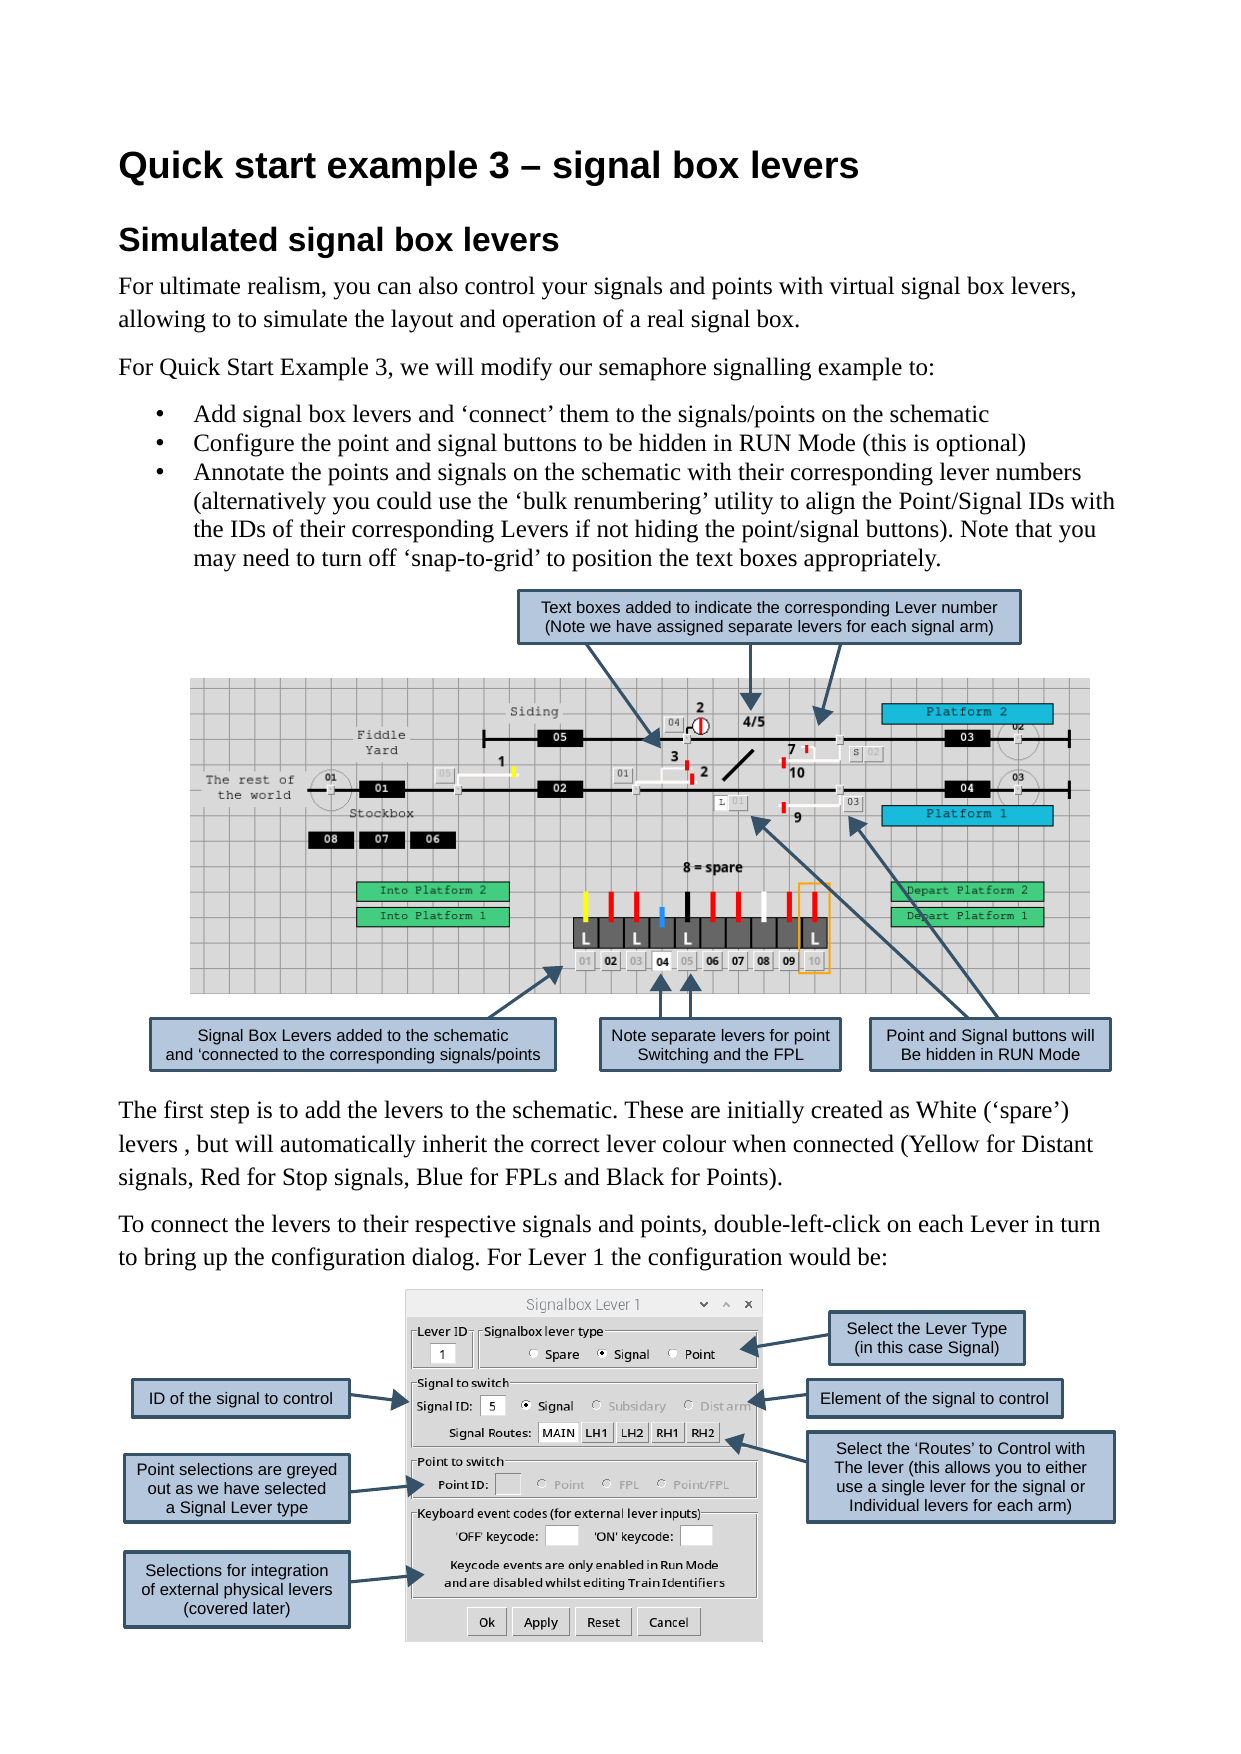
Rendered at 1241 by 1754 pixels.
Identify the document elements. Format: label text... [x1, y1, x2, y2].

picture [190, 678, 1090, 994]
list Add signal box levers and ‘connect’ them to the signals/points on the schematic [156, 399, 1122, 428]
text To connect the levers to their respective signals and points, double-left-click on each Lever in turn to bring up the configuration dialog. For Lever 1 the configuration would be: [118, 1209, 1122, 1271]
text The first step is to add the levers to the schematic. These are initially created as White (‘spare’) levers , but will automatically inherit the correct lever colour when connected (Yellow for Distant signals, Red for Stop signals, Blue for FPLs and Black for Points). [118, 1096, 1122, 1190]
list Configure the point and signal buttons to be hidden in RUN Mode (this is optional) [156, 428, 1122, 457]
text For Quick Start Example 3, we will modify our semaphore signalling example to: [118, 352, 1122, 381]
subtitle Quick start example 3 – signal box levers [118, 143, 1122, 187]
subtitle Simulated signal box levers [118, 220, 1122, 259]
list Annotate the points and signals on the schematic with their corresponding lever numbers (alternatively you could use the ‘bulk renumbering’ utility to align the Point/Signal IDs with the IDs of their corresponding Levers if not hiding the point/signal buttons). Note that you may need to turn off ‘snap-to-grid’ to position the text boxes appropriately. [156, 457, 1122, 572]
text For ultimate realism, you can also control your signals and points with virtual signal box levers, allowing to to simulate the layout and operation of a real signal box. [118, 271, 1122, 333]
picture [405, 1289, 763, 1642]
